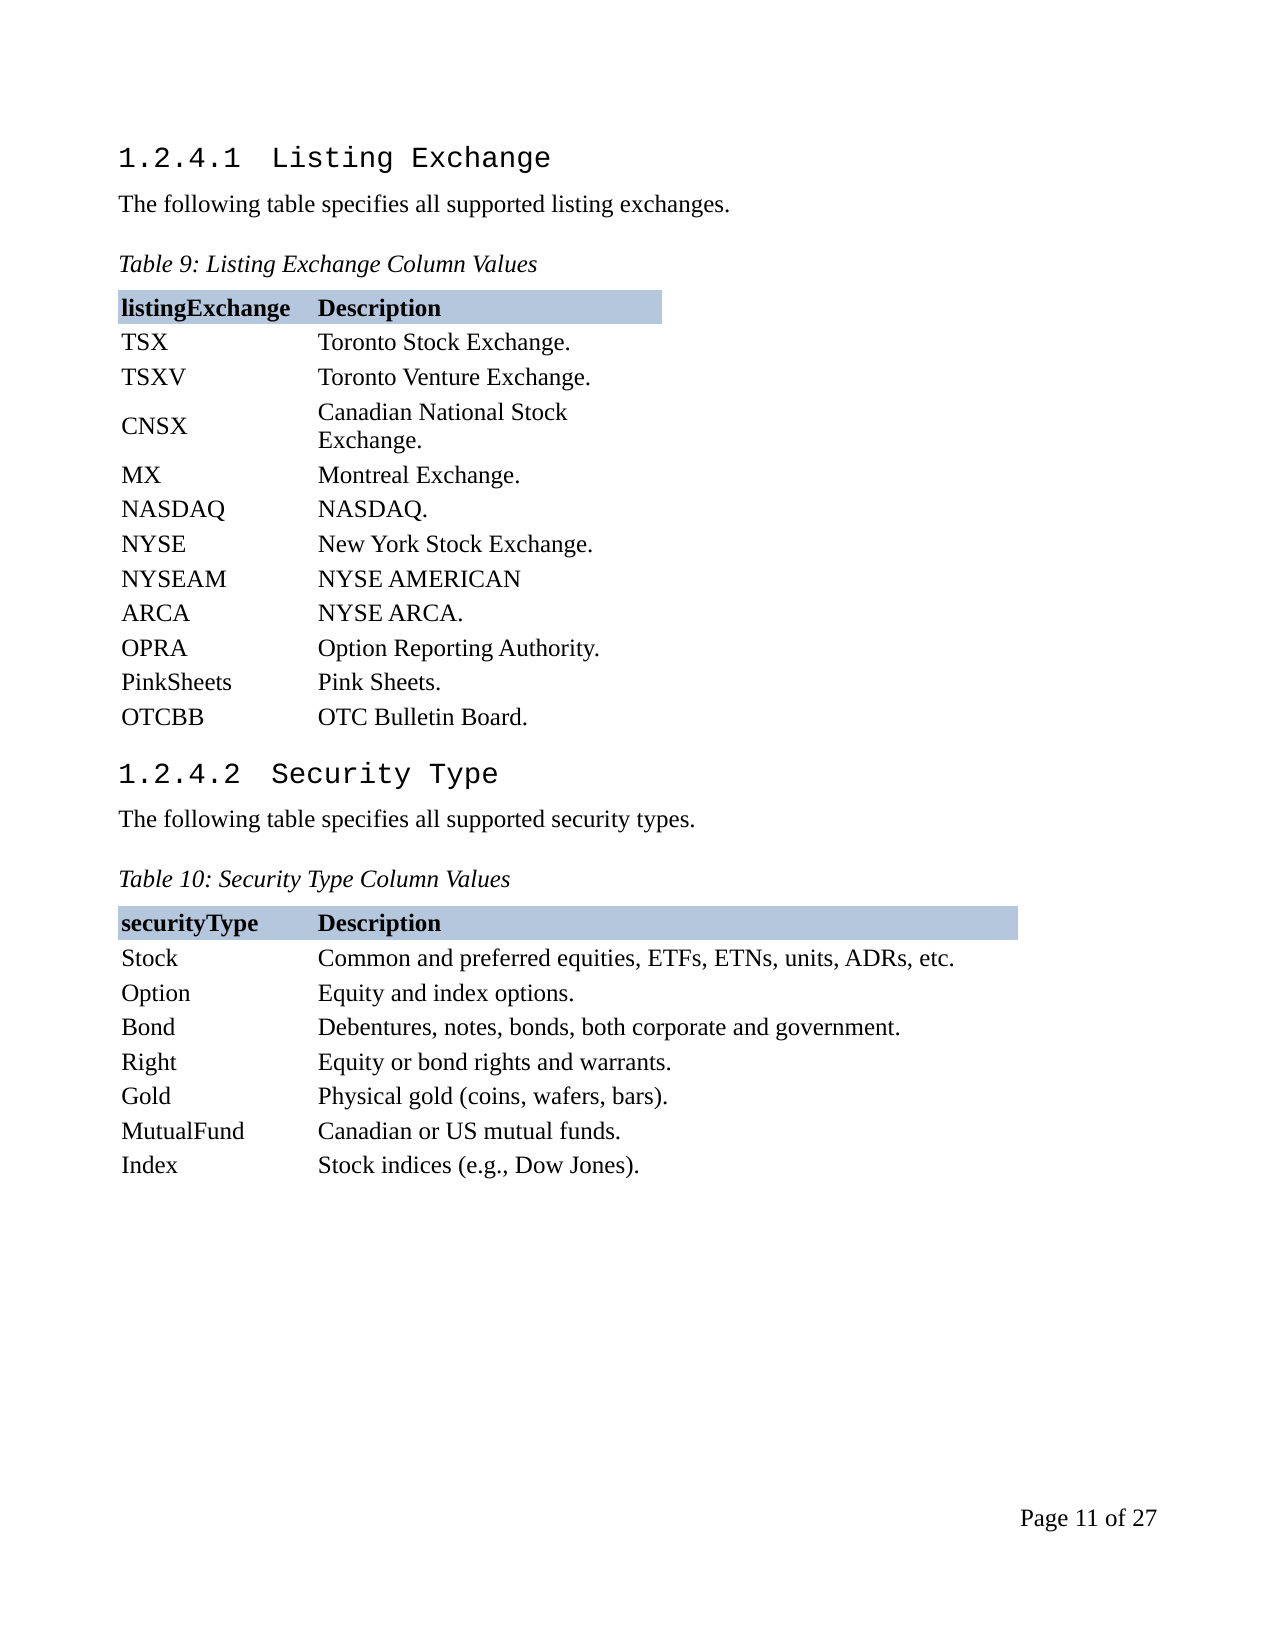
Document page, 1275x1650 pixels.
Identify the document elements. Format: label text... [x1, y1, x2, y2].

table_cell New York Stock Exchange. [315, 526, 662, 561]
table_cell CNSX [118, 394, 315, 457]
table_cell Stock [118, 940, 315, 975]
table_cell Physical gold (coins, wafers, bars). [315, 1079, 1018, 1113]
table_cell NYSE AMERICAN [315, 561, 662, 595]
table_cell MutualFund [118, 1113, 315, 1148]
table_cell Canadian National Stock Exchange. [315, 394, 662, 457]
table_cell Right [118, 1044, 315, 1078]
table_cell ARCA [118, 595, 315, 630]
table_cell Debentures, notes, bonds, both corporate and government. [315, 1009, 1018, 1044]
text The following table specifies all supported listing exchanges. [118, 189, 1157, 217]
subtitle 1.2.4.1 Listing Exchange [118, 143, 1157, 176]
text Table 9: Listing Exchange Column Values [118, 249, 1157, 277]
table_cell OPRA [118, 630, 315, 664]
table_cell MX [118, 457, 315, 492]
table_cell Option Reporting Authority. [315, 630, 662, 664]
subtitle 1.2.4.2 Security Type [118, 759, 1157, 792]
table_cell Toronto Venture Exchange. [315, 359, 662, 394]
table_cell Stock indices (e.g., Dow Jones). [315, 1148, 1018, 1182]
table_cell Pink Sheets. [315, 665, 662, 699]
table_cell Equity and index options. [315, 975, 1018, 1009]
table_cell Index [118, 1148, 315, 1182]
table_header listingExchange [118, 290, 315, 324]
table_cell OTCBB [118, 699, 315, 734]
table_cell TSXV [118, 359, 315, 394]
table_cell Gold [118, 1079, 315, 1113]
table_cell Toronto Stock Exchange. [315, 325, 662, 359]
table_header Description [315, 906, 1018, 940]
table_cell TSX [118, 325, 315, 359]
table_cell NYSE [118, 526, 315, 561]
table_cell PinkSheets [118, 665, 315, 699]
table_cell Equity or bond rights and warrants. [315, 1044, 1018, 1078]
table_header Description [315, 290, 662, 324]
text The following table specifies all supported security types. [118, 804, 1157, 833]
table_cell Montreal Exchange. [315, 457, 662, 492]
table_cell OTC Bulletin Board. [315, 699, 662, 734]
text Table 10: Security Type Column Values [118, 864, 1157, 893]
table_cell Bond [118, 1009, 315, 1044]
table_header securityType [118, 906, 315, 940]
table_cell Common and preferred equities, ETFs, ETNs, units, ADRs, etc. [315, 940, 1018, 975]
table_cell Canadian or US mutual funds. [315, 1113, 1018, 1148]
table_cell NYSEAM [118, 561, 315, 595]
table_cell NASDAQ. [315, 492, 662, 526]
table_cell NYSE ARCA. [315, 595, 662, 630]
table_cell Option [118, 975, 315, 1009]
table_cell NASDAQ [118, 492, 315, 526]
